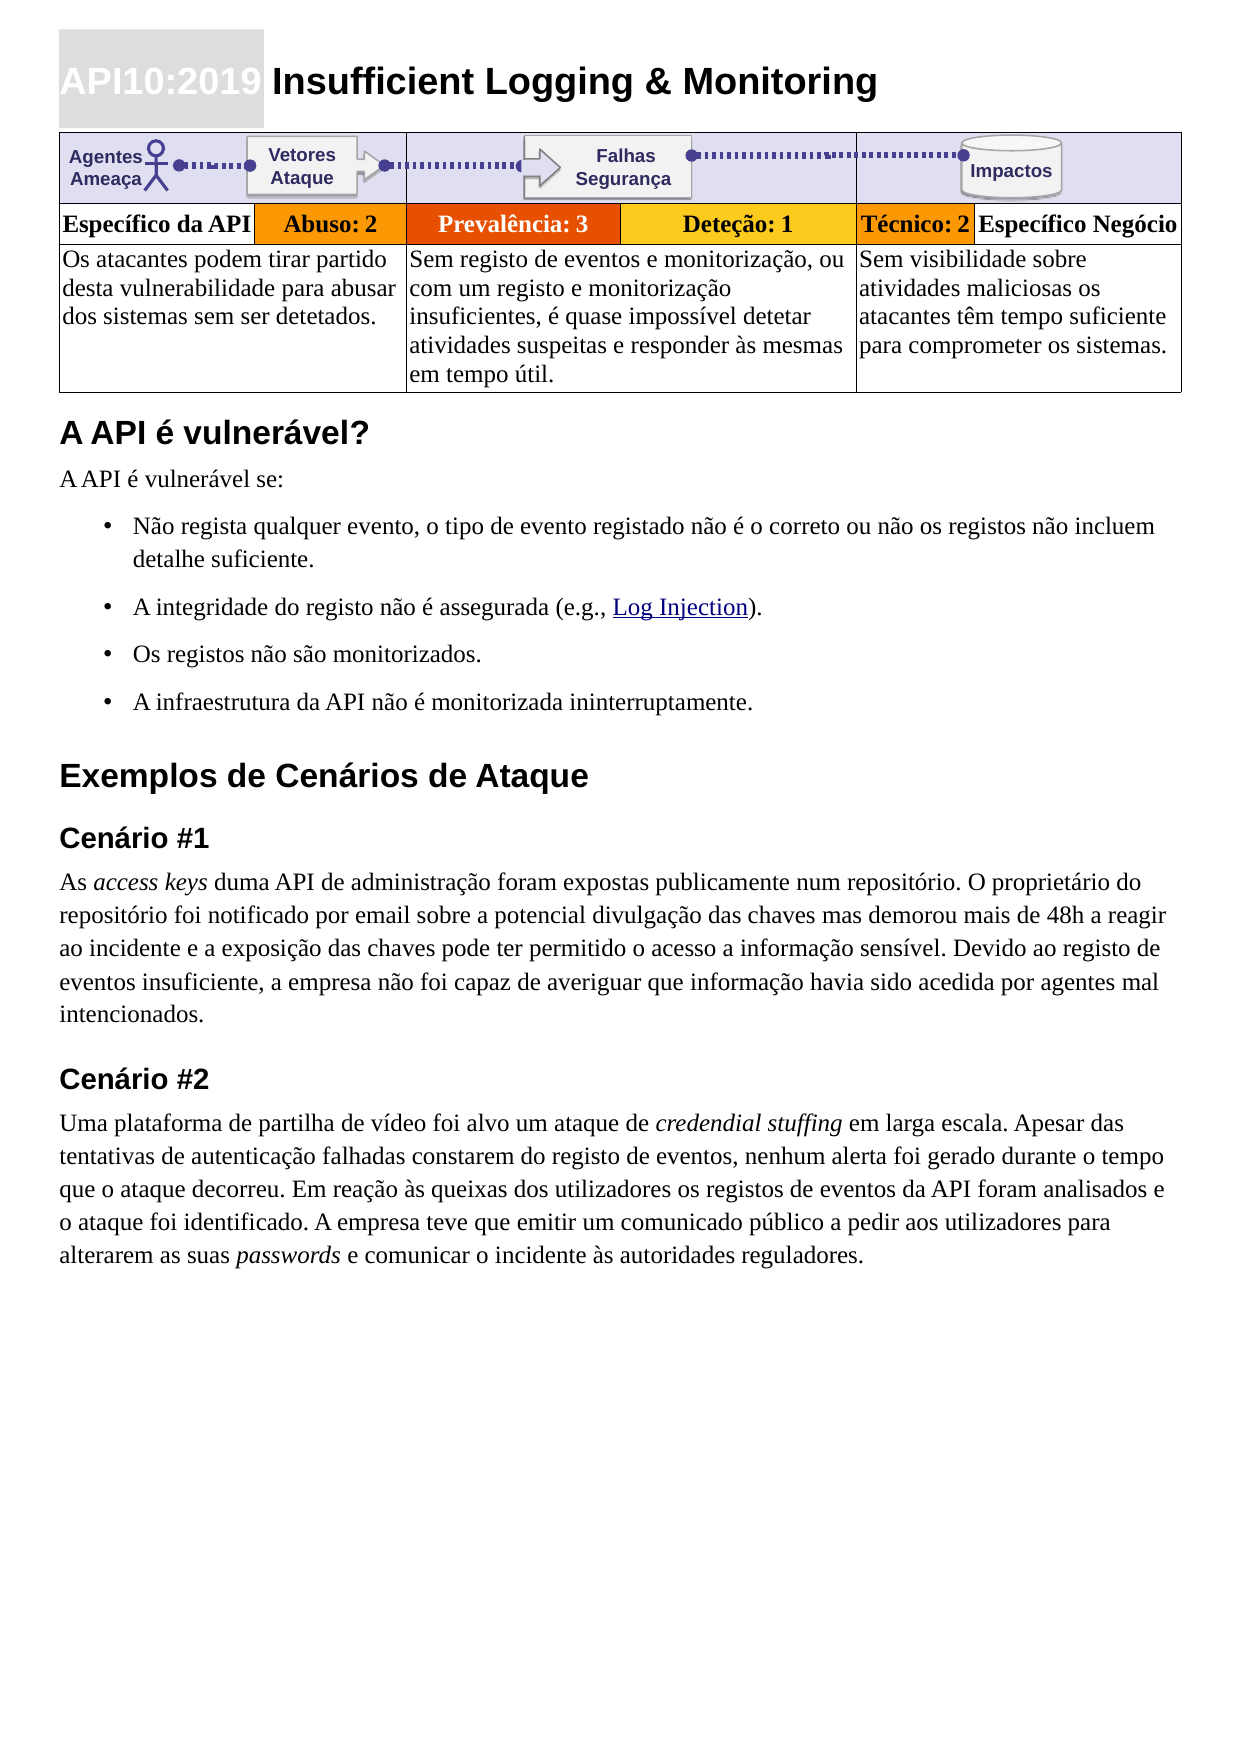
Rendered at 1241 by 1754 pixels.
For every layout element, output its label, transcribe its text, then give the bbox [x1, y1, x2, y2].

table_header [407, 133, 620, 203]
table_cell Sem registo de eventos e monitorização, ou com um registo e monitorização insuficientes, é quase impossível detetar atividades suspeitas e responder às mesmas em tempo útil. [407, 245, 856, 392]
text As access keys duma API de administração foram expostas publicamente num repositório. O proprietário do repositório foi notificado por email sobre a potencial divulgação das chaves mas demorou mais de 48h a reagir ao incidente e a exposição das chaves pode ter permitido o acesso a informação sensível. Devido ao registo de eventos insuficiente, a empresa não foi capaz de averiguar que informação havia sido acedida por agentes mal intencionados. [59, 867, 1181, 1028]
table_cell Específico Negócio [975, 204, 1181, 244]
table_header [857, 133, 974, 203]
subtitle Cenário #2 [59, 1062, 1181, 1096]
subtitle A API é vulnerável? [59, 412, 1181, 451]
list Não regista qualquer evento, o tipo de evento registado não é o correto ou não os registos não incluem detalhe suficiente. [103, 511, 1181, 573]
list A integridade do registo não é assegurada (e.g., Log Injection). [103, 592, 1181, 621]
table_header [60, 133, 254, 203]
table_cell Deteção: 1 [621, 204, 856, 244]
table_cell Os atacantes podem tirar partido desta vulnerabilidade para abusar dos sistemas sem ser detetados. [60, 245, 406, 392]
table_cell Técnico: 2 [857, 204, 974, 244]
table_cell Sem visibilidade sobre atividades maliciosas os atacantes têm tempo suficiente para comprometer os sistemas. [857, 245, 1181, 392]
subtitle Exemplos de Cenários de Ataque [59, 756, 1181, 794]
table_cell Específico da API [60, 204, 254, 244]
table_header [620, 133, 856, 203]
table_header [974, 133, 1181, 203]
table_cell Prevalência: 3 [407, 204, 620, 244]
list Os registos não são monitorizados. [103, 639, 1181, 668]
list A infraestrutura da API não é monitorizada ininterruptamente. [103, 687, 1181, 716]
table_cell Abuso: 2 [255, 204, 406, 244]
text A API é vulnerável se: [59, 464, 1181, 492]
subtitle Cenário #1 [59, 821, 1181, 855]
table_header [254, 133, 406, 203]
text Uma plataforma de partilha de vídeo foi alvo um ataque de credendial stuffing em larga escala. Apesar das tentativas de autenticação falhadas constarem do registo de eventos, nenhum alerta foi gerado durante o tempo que o ataque decorreu. Em reação às queixas dos utilizadores os registos de eventos da API foram analisados e o ataque foi identificado. A empresa teve que emitir um comunicado público a pedir aos utilizadores para alterarem as suas passwords e comunicar o incidente às autoridades reguladores. [59, 1108, 1181, 1269]
